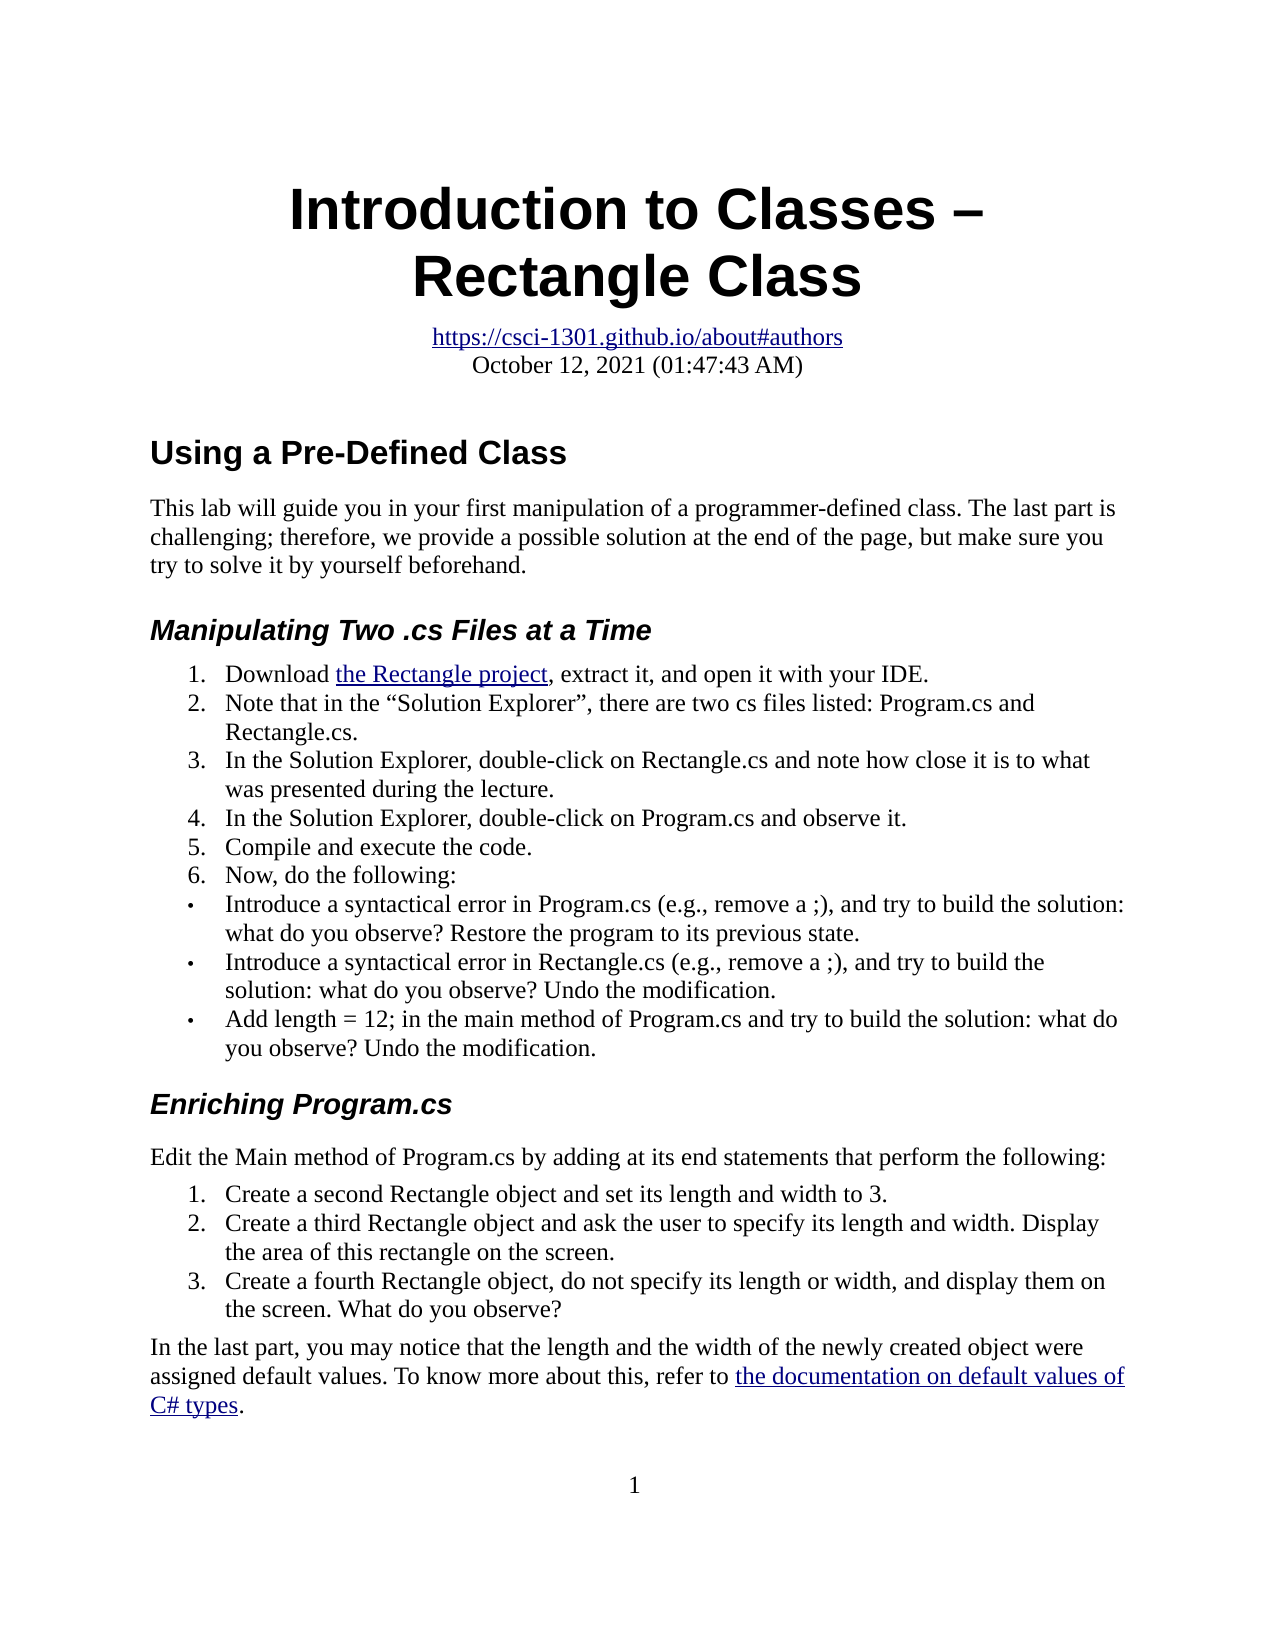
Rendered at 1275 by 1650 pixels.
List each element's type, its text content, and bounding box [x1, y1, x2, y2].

subtitle Enriching Program.cs [150, 1087, 1125, 1120]
list Create a third Rectangle object and ask the user to specify its length and width. Display the area of this rectangle on the screen. [187, 1208, 1125, 1266]
text Edit the Main method of Program.cs by adding at its end statements that perform the following: [150, 1142, 1125, 1171]
list Introduce a syntactical error in Program.cs (e.g., remove a ;), and try to build the solution: what do you observe? Restore the program to its previous state. [187, 889, 1125, 947]
subtitle Manipulating Two .cs Files at a Time [150, 613, 1125, 647]
list Add length = 12; in the main method of Program.cs and try to build the solution: what do you observe? Undo the modification. [187, 1004, 1125, 1062]
list Compile and execute the code. [187, 832, 1125, 861]
list Create a second Rectangle object and set its length and width to 3. [187, 1179, 1125, 1208]
list In the Solution Explorer, double-click on Program.cs and observe it. [187, 803, 1125, 832]
list Download the Rectangle project, extract it, and open it with your IDE. [187, 659, 1125, 688]
text In the last part, you may notice that the length and the width of the newly created object were assigned default values. To know more about this, refer to the documentation on default values of C# types. [150, 1332, 1125, 1418]
text https://csci-1301.github.io/about#authors [150, 322, 1125, 350]
text This lab will guide you in your first manipulation of a programmer-defined class. The last part is challenging; therefore, we provide a possible solution at the end of the page, but make sure you try to solve it by yourself beforehand. [150, 493, 1125, 579]
title Introduction to Classes – Rectangle Class [150, 175, 1125, 309]
list Note that in the “Solution Explorer”, there are two cs files listed: Program.cs and Rectangle.cs. [187, 688, 1125, 746]
list Create a fourth Rectangle object, do not specify its length or width, and display them on the screen. What do you observe? [187, 1266, 1125, 1323]
subtitle Using a Pre-Defined Class [150, 433, 1125, 472]
list Now, do the following: [187, 861, 1125, 889]
text October 12, 2021 (01:47:43 AM) [150, 350, 1125, 379]
list Introduce a syntactical error in Rectangle.cs (e.g., remove a ;), and try to build the solution: what do you observe? Undo the modification. [187, 947, 1125, 1004]
list In the Solution Explorer, double-click on Rectangle.cs and note how close it is to what was presented during the lecture. [187, 746, 1125, 803]
